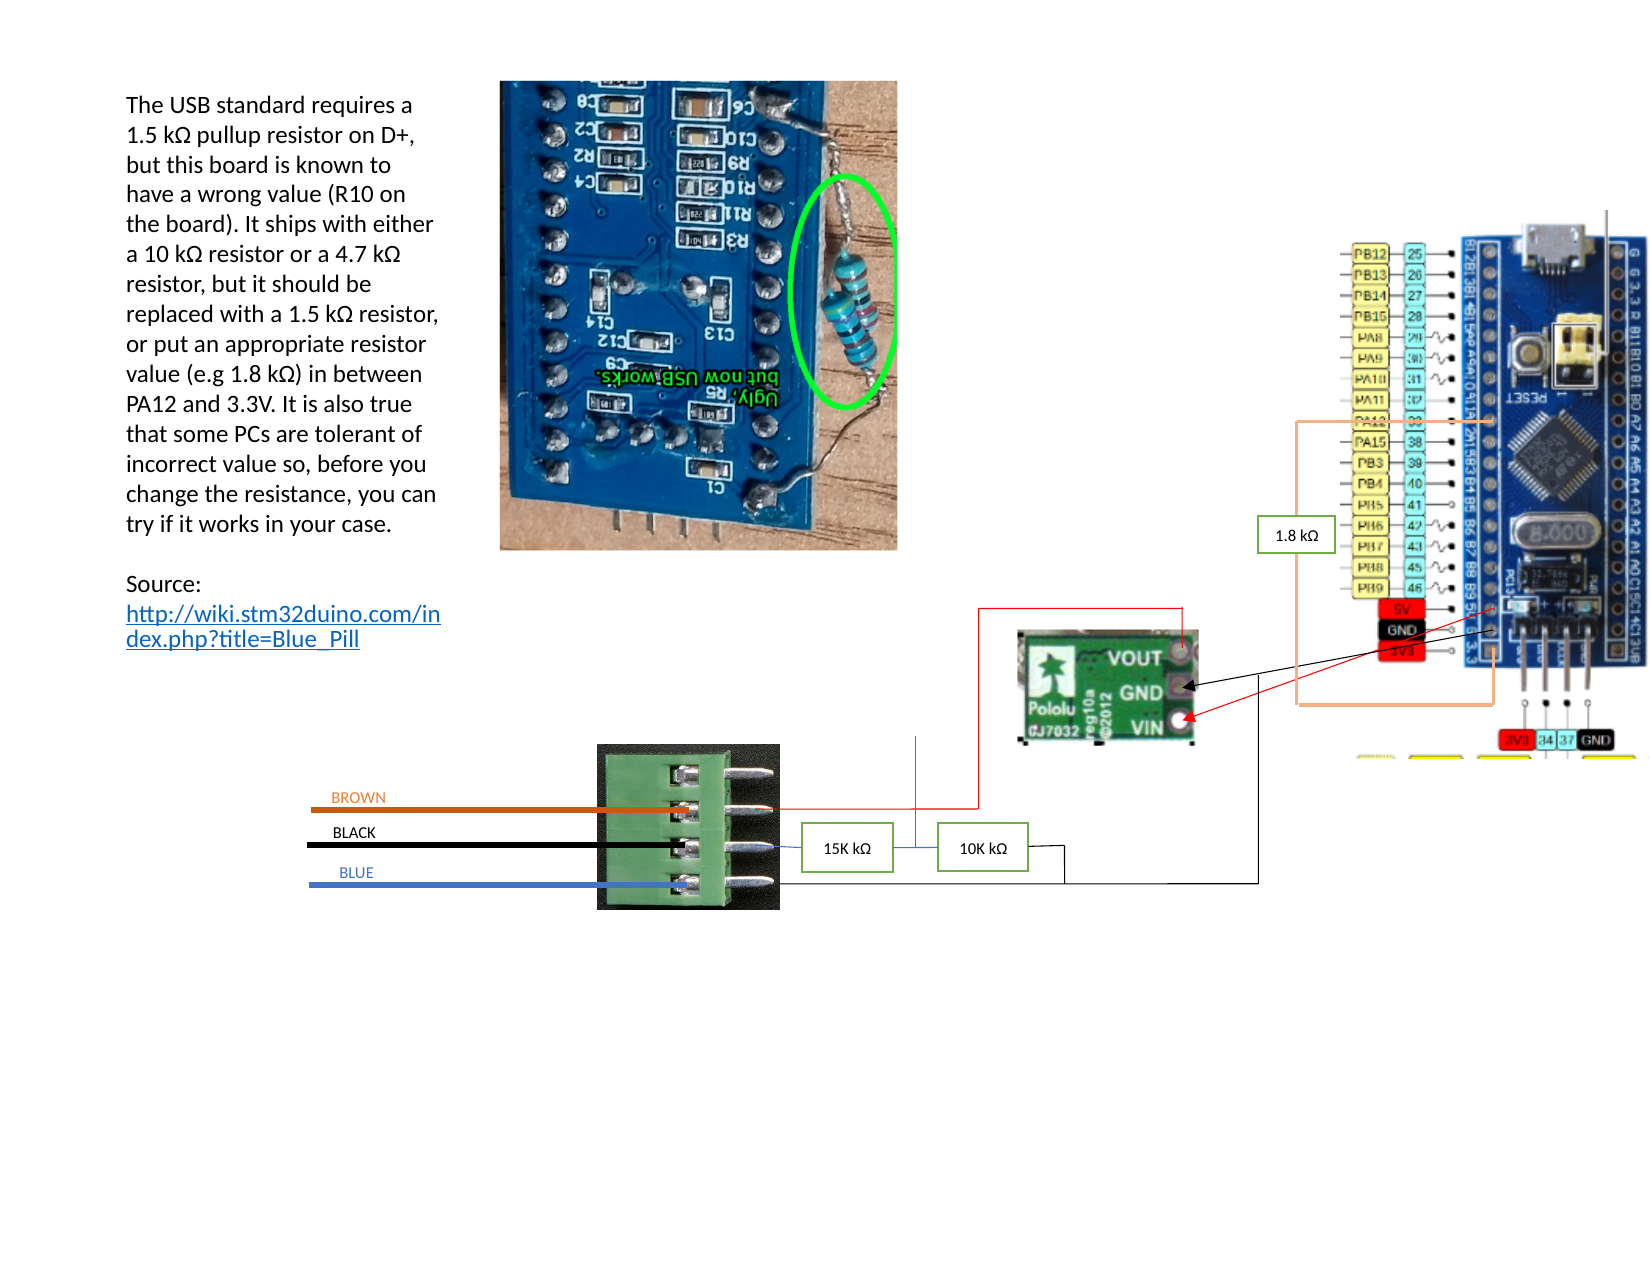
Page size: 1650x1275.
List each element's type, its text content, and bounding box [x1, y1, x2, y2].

picture [597, 744, 780, 910]
text_box BLACK [318, 814, 392, 850]
text_box BLUE [324, 854, 389, 890]
text_box 10K kΩ [938, 823, 1029, 872]
picture [1340, 657, 1353, 662]
picture [1340, 210, 1650, 759]
picture [499, 80, 900, 551]
picture [1017, 629, 1199, 746]
text_box 15K kΩ [801, 823, 893, 873]
text_box 1.8 kΩ [1258, 516, 1336, 553]
text_box BROWN [316, 779, 402, 815]
text_box The USB standard requires a 1.5 kΩ pullup resistor on D+, but this board is known to have a wrong value (R10 on the board). It ships with either a 10 kΩ resistor or a 4.7 kΩ resistor, but it should be replaced with a 1.5 kΩ resistor, or put an appropriate resistor value (e.g 1.8 kΩ) in between PA12 and 3.3V. It is also true that some PCs are tolerant of incorrect value so, before you change the resistance, you can try if it works in your case. Source: http://wiki.stm32duino.com/index.php?title=Blue_Pill [111, 80, 459, 635]
